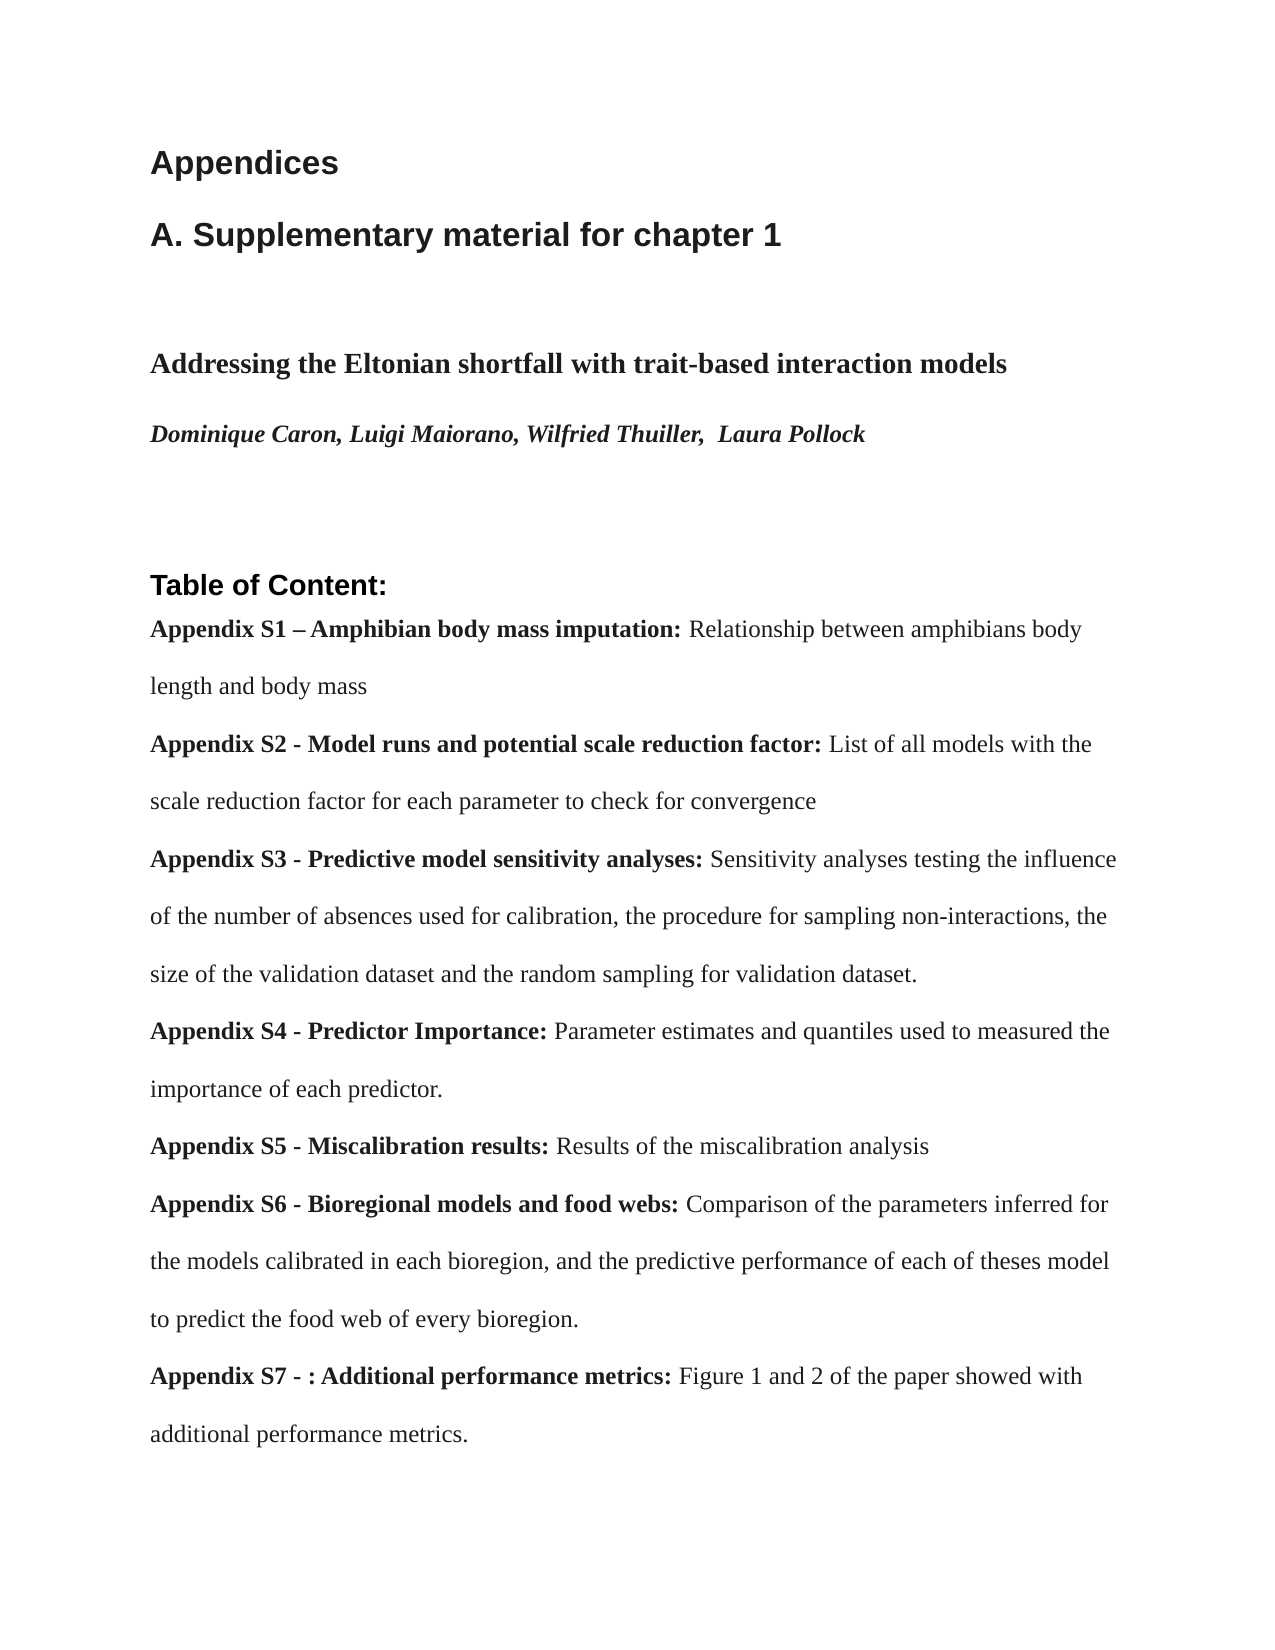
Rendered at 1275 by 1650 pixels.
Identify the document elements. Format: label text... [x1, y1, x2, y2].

text Appendix S4 - Predictor Importance: Parameter estimates and quantiles used to measured the importance of each predictor. [150, 1016, 1125, 1103]
text Appendix S2 - Model runs and potential scale reduction factor: List of all models with the scale reduction factor for each parameter to check for convergence [150, 729, 1125, 815]
text Appendix S3 - Predictive model sensitivity analyses: Sensitivity analyses testing the influence of the number of absences used for calibration, the procedure for sampling non-interactions, the size of the validation dataset and the random sampling for validation dataset. [150, 844, 1125, 988]
text Dominique Caron, Luigi Maiorano, Wilfried Thuiller, Laura Pollock [150, 419, 1125, 448]
text Appendix S6 - Bioregional models and food webs: Comparison of the parameters inferred for the models calibrated in each bioregion, and the predictive performance of each of theses model to predict the food web of every bioregion. [150, 1189, 1125, 1333]
text Addressing the Eltonian shortfall with trait-based interaction models [150, 342, 1125, 381]
text Appendix S1 – Amphibian body mass imputation: Relationship between amphibians body length and body mass [150, 614, 1125, 700]
subtitle Appendices [150, 143, 1125, 182]
text Appendix S5 - Miscalibration results: Results of the miscalibration analysis [150, 1131, 1125, 1160]
subtitle Table of Content: [150, 568, 1125, 601]
subtitle A. Supplementary material for chapter 1 [150, 215, 1125, 253]
text Appendix S7 - : Additional performance metrics: Figure 1 and 2 of the paper showed with additional performance metrics. [150, 1361, 1125, 1448]
